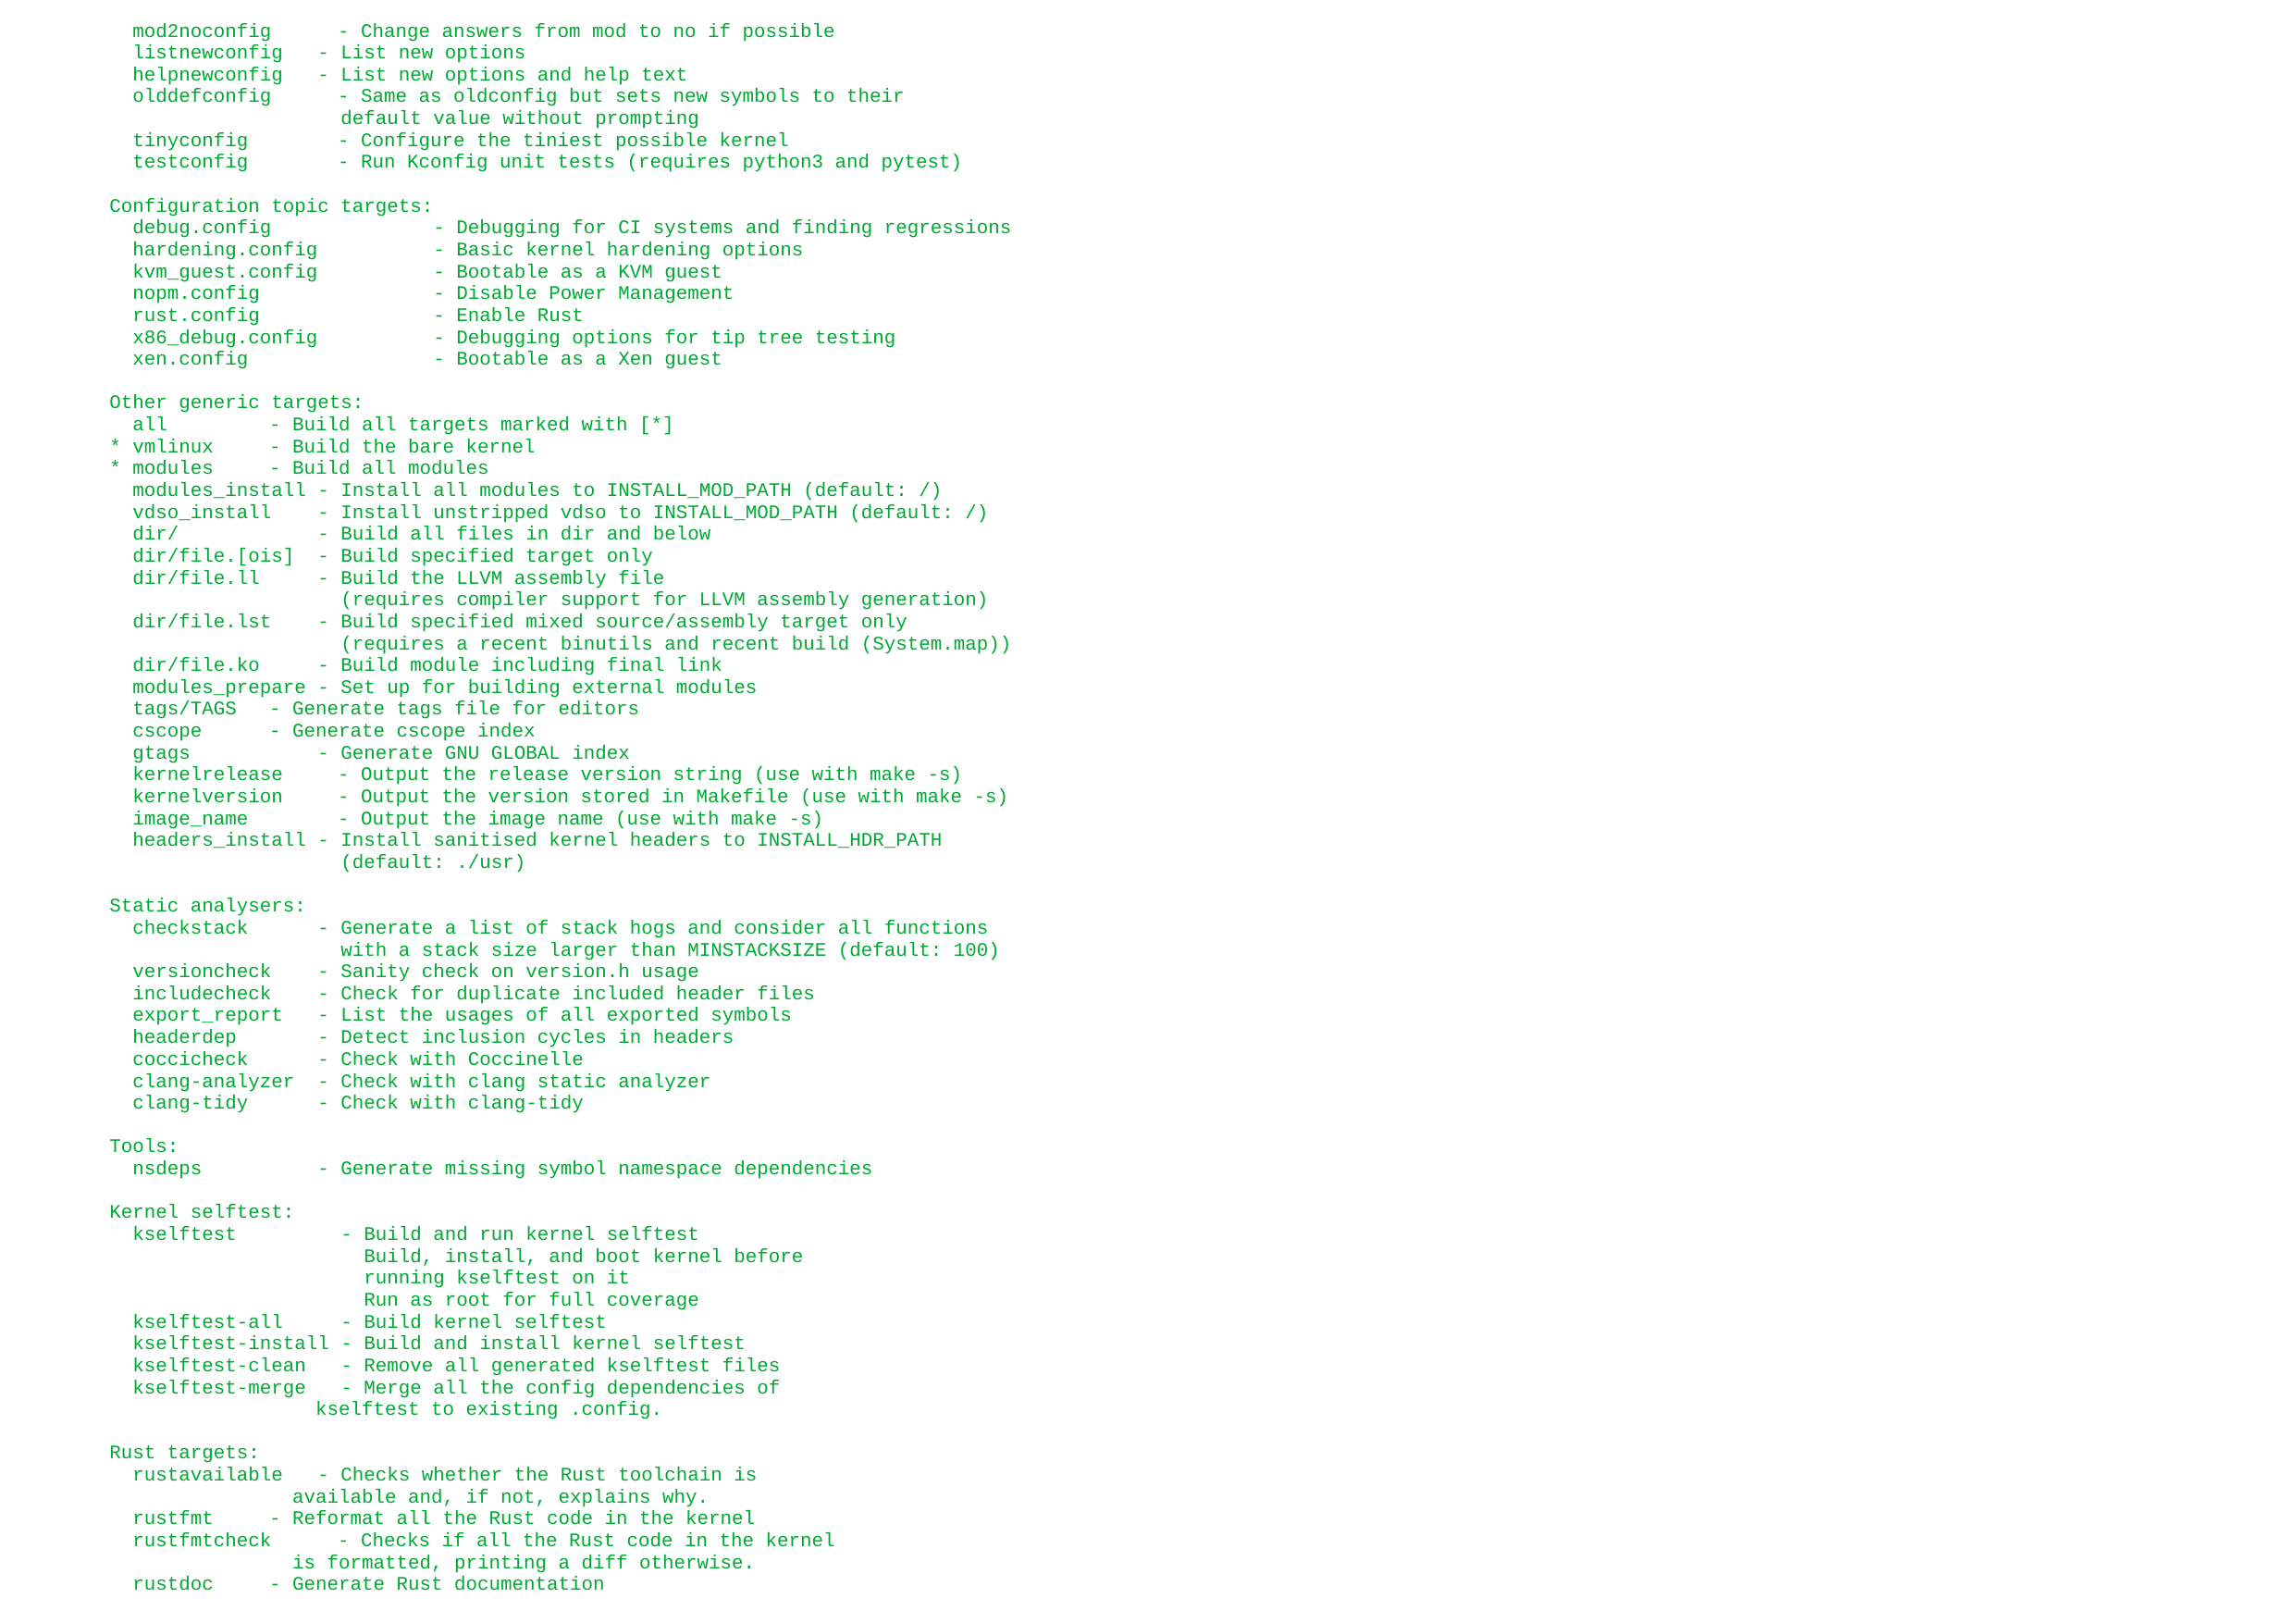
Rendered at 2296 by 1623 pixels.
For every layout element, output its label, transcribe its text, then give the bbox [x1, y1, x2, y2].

text vdso_install - Install unstripped vdso to INSTALL_MOD_PATH (default: /) [109, 502, 2186, 524]
text coccicheck - Check with Coccinelle [109, 1049, 2186, 1071]
text kernelrelease - Output the release version string (use with make -s) [109, 764, 2186, 787]
text kvm_guest.config - Bootable as a KVM guest [109, 262, 2186, 283]
text with a stack size larger than MINSTACKSIZE (default: 100) [109, 940, 2186, 961]
text (default: ./usr) [109, 852, 2186, 874]
text headers_install - Install sanitised kernel headers to INSTALL_HDR_PATH [109, 830, 2186, 852]
text olddefconfig - Same as oldconfig but sets new symbols to their [109, 86, 2186, 108]
text dir/file.[ois] - Build specified target only [109, 546, 2186, 568]
text dir/ - Build all files in dir and below [109, 524, 2186, 546]
text testconfig - Run Kconfig unit tests (requires python3 and pytest) [109, 152, 2186, 174]
text dir/file.ko - Build module including final link [109, 655, 2186, 677]
text dir/file.lst - Build specified mixed source/assembly target only [109, 612, 2186, 633]
text x86_debug.config - Debugging options for tip tree testing [109, 327, 2186, 349]
text tags/TAGS - Generate tags file for editors [109, 700, 2186, 721]
text tinyconfig - Configure the tiniest possible kernel [109, 130, 2186, 152]
text kselftest-merge - Merge all the config dependencies of [109, 1377, 2186, 1399]
text mod2noconfig - Change answers from mod to no if possible [109, 20, 2186, 43]
text Build, install, and boot kernel before [109, 1246, 2186, 1268]
text running kselftest on it [109, 1268, 2186, 1290]
text Other generic targets: [109, 392, 2186, 415]
text all - Build all targets marked with [*] [109, 415, 2186, 437]
text modules_prepare - Set up for building external modules [109, 677, 2186, 700]
text listnewconfig - List new options [109, 43, 2186, 65]
text Run as root for full coverage [109, 1290, 2186, 1312]
text debug.config - Debugging for CI systems and finding regressions [109, 217, 2186, 240]
text image_name - Output the image name (use with make -s) [109, 809, 2186, 830]
text hardening.config - Basic kernel hardening options [109, 240, 2186, 262]
text rustfmt - Reformat all the Rust code in the kernel [109, 1508, 2186, 1530]
text kselftest-clean - Remove all generated kselftest files [109, 1356, 2186, 1377]
text Static analysers: [109, 896, 2186, 918]
text rust.config - Enable Rust [109, 305, 2186, 327]
text modules_install - Install all modules to INSTALL_MOD_PATH (default: /) [109, 480, 2186, 502]
text cscope - Generate cscope index [109, 721, 2186, 743]
text dir/file.ll - Build the LLVM assembly file [109, 568, 2186, 589]
text (requires compiler support for LLVM assembly generation) [109, 589, 2186, 612]
text kselftest-install - Build and install kernel selftest [109, 1333, 2186, 1356]
text Rust targets: [109, 1443, 2186, 1465]
text rustdoc - Generate Rust documentation [109, 1574, 2186, 1596]
text versioncheck - Sanity check on version.h usage [109, 961, 2186, 984]
text Kernel selftest: [109, 1202, 2186, 1224]
text is formatted, printing a diff otherwise. [109, 1553, 2186, 1574]
text kselftest to existing .config. [109, 1399, 2186, 1421]
text kselftest-all - Build kernel selftest [109, 1312, 2186, 1333]
text default value without prompting [109, 108, 2186, 130]
text Tools: [109, 1136, 2186, 1158]
text Configuration topic targets: [109, 196, 2186, 217]
text available and, if not, explains why. [109, 1487, 2186, 1508]
text * modules - Build all modules [109, 458, 2186, 480]
text helpnewconfig - List new options and help text [109, 65, 2186, 86]
text includecheck - Check for duplicate included header files [109, 984, 2186, 1006]
text export_report - List the usages of all exported symbols [109, 1006, 2186, 1027]
text gtags - Generate GNU GLOBAL index [109, 743, 2186, 764]
text rustfmtcheck - Checks if all the Rust code in the kernel [109, 1530, 2186, 1553]
text (requires a recent binutils and recent build (System.map)) [109, 633, 2186, 655]
text checkstack - Generate a list of stack hogs and consider all functions [109, 918, 2186, 940]
text headerdep - Detect inclusion cycles in headers [109, 1027, 2186, 1049]
text clang-tidy - Check with clang-tidy [109, 1093, 2186, 1115]
text kernelversion - Output the version stored in Makefile (use with make -s) [109, 787, 2186, 809]
text xen.config - Bootable as a Xen guest [109, 349, 2186, 371]
text * vmlinux - Build the bare kernel [109, 437, 2186, 458]
text nopm.config - Disable Power Management [109, 283, 2186, 305]
text nsdeps - Generate missing symbol namespace dependencies [109, 1158, 2186, 1181]
text kselftest - Build and run kernel selftest [109, 1224, 2186, 1246]
text rustavailable - Checks whether the Rust toolchain is [109, 1465, 2186, 1487]
text clang-analyzer - Check with clang static analyzer [109, 1071, 2186, 1093]
